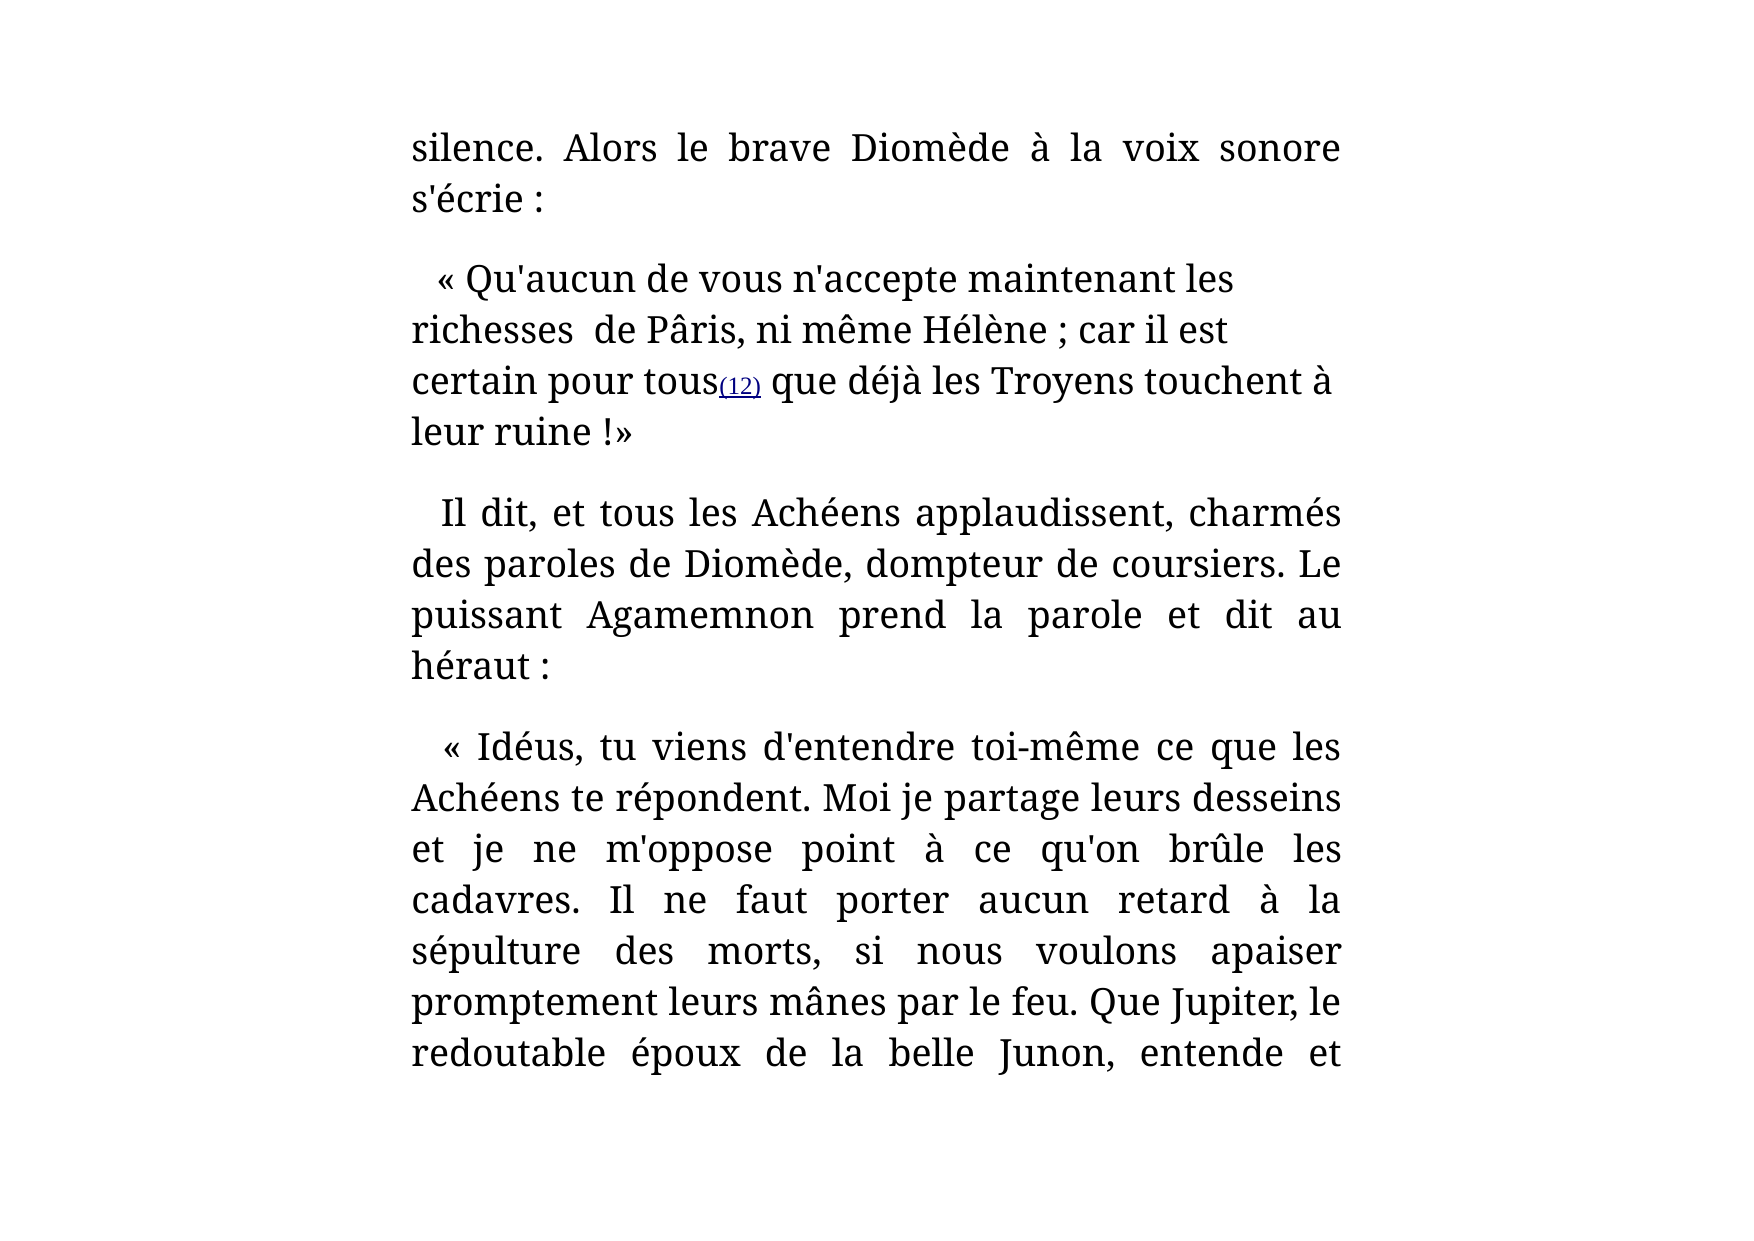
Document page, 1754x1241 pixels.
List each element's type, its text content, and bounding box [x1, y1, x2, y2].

table_header silence. Alors le brave Diomède à la voix sonore s'écrie : « Qu'aucun de vous n'accepte maintenant les richesses de Pâris, ni même Hélène ; car il est certain pour tous(12) que déjà les Troyens touchent à leur ruine !» Il dit, et tous les Achéens applaudissent, charmés des paroles de Diomède, dompteur de coursiers. Le puissant Agamemnon prend la parole et dit au héraut : « Idéus, tu viens d'entendre toi-même ce que les Achéens te répondent. Moi je partage leurs desseins et je ne m'oppose point à ce qu'on brûle les cadavres. Il ne faut porter aucun retard à la sépulture des morts, si nous voulons apaiser promptement leurs mânes par le feu. Que Jupiter, le redoutable époux de la belle Junon, entende et [408, 118, 1346, 1080]
